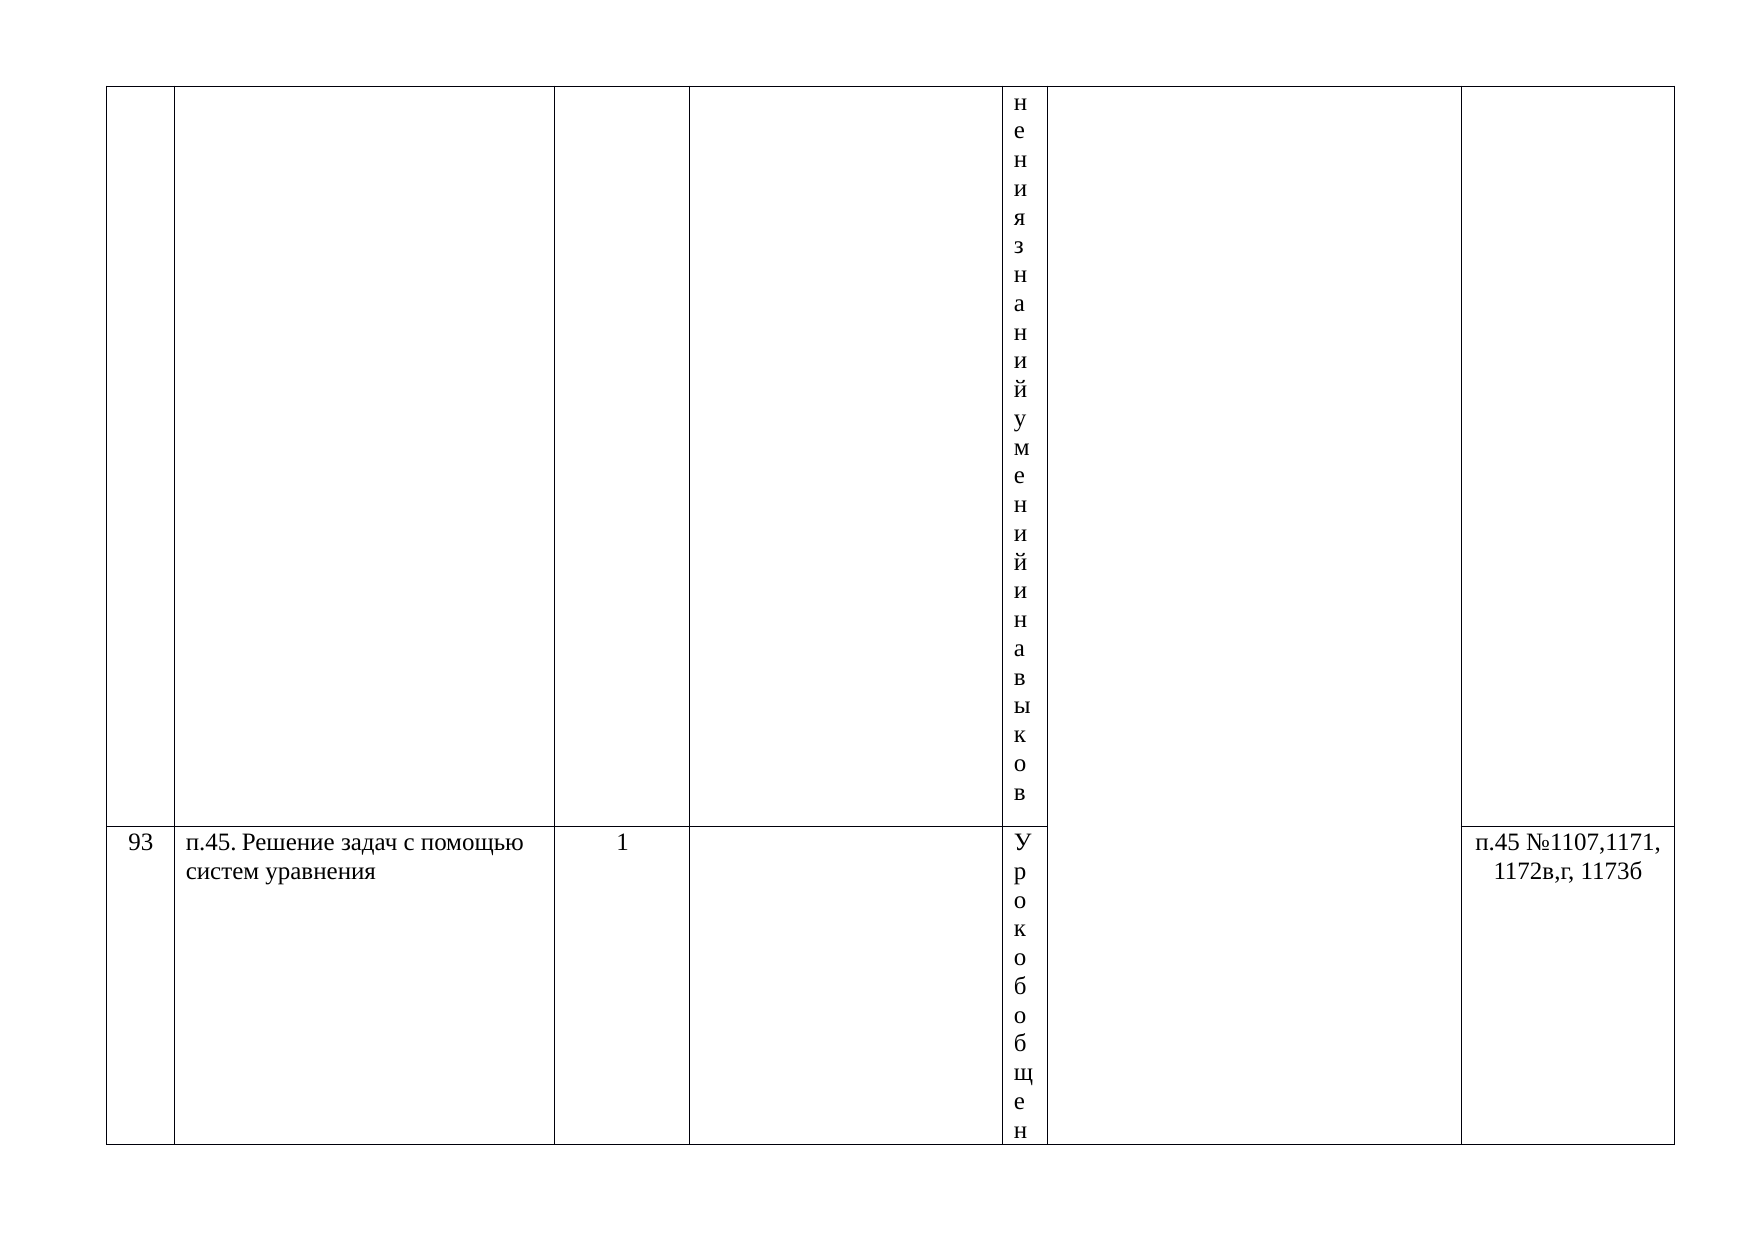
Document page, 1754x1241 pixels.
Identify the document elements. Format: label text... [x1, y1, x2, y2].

table_cell [175, 87, 554, 826]
table_cell [1462, 87, 1674, 826]
table_cell 93 [107, 827, 174, 1143]
table_cell Урок обобщен [1003, 827, 1047, 1143]
table_cell нения знаний умений и навыков [1003, 87, 1047, 826]
table_cell п.45. Решение задач с помощью систем уравнения [175, 827, 554, 1143]
table_cell [1048, 87, 1461, 1143]
table_cell [690, 827, 1002, 1143]
table_cell [107, 87, 174, 826]
table_cell 1 [555, 827, 689, 1143]
table_cell [690, 87, 1002, 826]
table_cell [555, 87, 689, 826]
table_cell п.45 №1107,1171, 1172в,г, 1173б [1462, 827, 1674, 1143]
